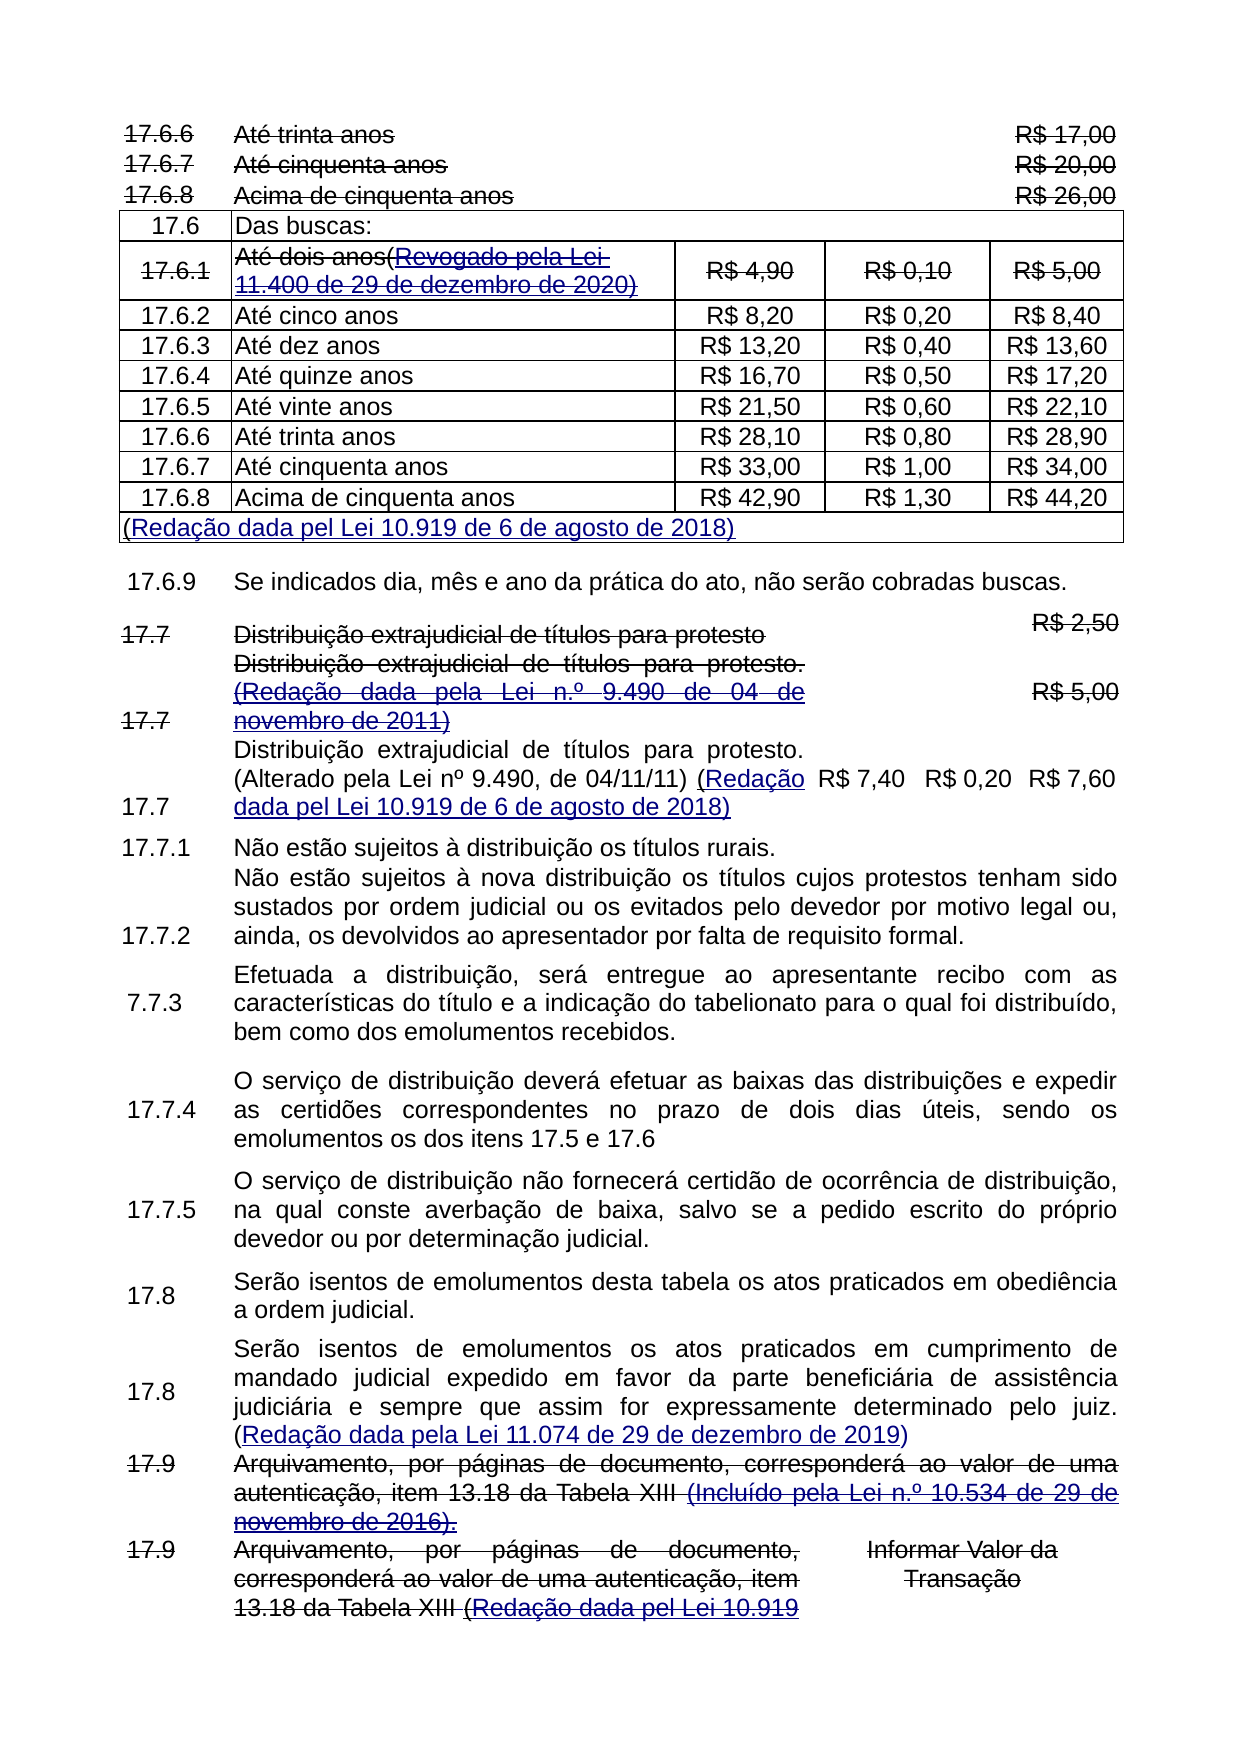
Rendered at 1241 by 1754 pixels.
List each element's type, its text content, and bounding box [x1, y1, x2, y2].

table_cell R$ 28,10 [676, 422, 824, 451]
table_cell Até cinco anos [232, 301, 674, 329]
table_header 17.7 [118, 596, 230, 648]
table_cell R$ 44,20 [991, 483, 1123, 511]
table_cell R$ 16,70 [676, 361, 824, 390]
table_cell 17.6.2 [120, 301, 231, 329]
table_cell R$ 7,60 [1021, 735, 1122, 821]
table_cell R$ 8,40 [991, 301, 1123, 329]
table_cell R$ 0,40 [826, 331, 989, 360]
table_cell Informar Valor da Transação [803, 1535, 1122, 1622]
table_cell R$ 4,90 [676, 242, 824, 299]
table_cell 17.6.5 [120, 392, 231, 420]
table_cell Acima de cinquenta anos [230, 179, 739, 210]
table_cell R$ 8,20 [676, 301, 824, 329]
table_cell 17.7 [118, 735, 230, 821]
table_cell 17.7.1 [118, 821, 230, 862]
table_cell 17.9 [124, 1449, 230, 1535]
table_cell R$ 22,10 [991, 392, 1123, 420]
table_cell Até dez anos [232, 331, 674, 360]
table_cell Distribuição extrajudicial de títulos para protesto. (Alterado pela Lei nº 9.490, de 04/11/11) (Redação dada pel Lei 10.919 de 6 de agosto de 2018) [230, 735, 808, 821]
table_cell 17.6.7 [121, 149, 230, 179]
table_cell 17.8 [124, 1256, 230, 1334]
table_cell R$ 5,00 [808, 649, 1122, 735]
table_cell 17.6.4 [120, 361, 231, 390]
table_cell R$ 17,00 [739, 118, 1119, 149]
table_cell R$ 0,60 [826, 392, 989, 420]
table_header 17.6 [120, 211, 231, 240]
table_cell R$ 7,40 [808, 735, 915, 821]
table_cell Até vinte anos [232, 392, 674, 420]
table_cell 17.6.8 [120, 483, 231, 511]
table_cell R$ 20,00 [739, 149, 1119, 179]
table_cell (Redação dada pel Lei 10.919 de 6 de agosto de 2018) [120, 513, 1123, 542]
table_header Distribuição extrajudicial de títulos para protesto [230, 596, 808, 648]
table_cell R$ 0,10 [826, 242, 989, 299]
table_cell Não estão sujeitos à nova distribuição os títulos cujos protestos tenham sido sustados por ordem judicial ou os evitados pelo devedor por motivo legal ou, ainda, os devolvidos ao apresentador por falta de requisito formal. [230, 862, 1122, 949]
table_cell Distribuição extrajudicial de títulos para protesto. (Redação dada pela Lei n.º 9.490 de 04 de novembro de 2011) [230, 649, 808, 735]
table_cell 17.9 [124, 1535, 230, 1622]
table_cell 17.7 [118, 649, 230, 735]
table_cell 17.6.8 [121, 179, 230, 210]
table_cell R$ 28,90 [991, 422, 1123, 451]
table_cell R$ 13,20 [676, 331, 824, 360]
table_cell R$ 34,00 [991, 452, 1123, 481]
table_cell Até cinquenta anos [232, 452, 674, 481]
table_cell 17.6.6 [120, 422, 231, 451]
table_cell Acima de cinquenta anos [232, 483, 674, 511]
table_cell R$ 0,20 [915, 735, 1021, 821]
table_cell O serviço de distribuição não fornecerá certidão de ocorrência de distribuição, na qual conste averbação de baixa, salvo se a pedido escrito do próprio devedor ou por determinação judicial. [230, 1163, 1122, 1256]
table_cell O serviço de distribuição deverá efetuar as baixas das distribuições e expedir as certidões correspondentes no prazo de dois dias úteis, sendo os emolumentos os dos itens 17.5 e 17.6 [230, 1056, 1122, 1163]
table_cell 17.6.7 [120, 452, 231, 481]
table_header Das buscas: [232, 211, 1123, 240]
table_cell Até quinze anos [232, 361, 674, 390]
table_cell R$ 13,60 [991, 331, 1123, 360]
table_cell R$ 1,30 [826, 483, 989, 511]
table_cell R$ 17,20 [991, 361, 1123, 390]
table_header 7.7.3 [124, 950, 230, 1056]
table_cell R$ 26,00 [739, 179, 1119, 210]
table_cell 17.7.5 [124, 1163, 230, 1256]
table_cell 17.6.6 [121, 118, 230, 149]
table_cell Até cinquenta anos [230, 149, 739, 179]
table_cell Arquivamento, por páginas de documento, corresponderá ao valor de uma autenticação, item 13.18 da Tabela XIII (Redação dada pel Lei 10.919 [230, 1535, 802, 1622]
table_cell Até trinta anos [232, 422, 674, 451]
table_header Efetuada a distribuição, será entregue ao apresentante recibo com as características do título e a indicação do tabelionato para o qual foi distribuído, bem como dos emolumentos recebidos. [230, 950, 1122, 1056]
table_cell Serão isentos de emolumentos desta tabela os atos praticados em obediência a ordem judicial. [230, 1256, 1122, 1334]
table_cell R$ 42,90 [676, 483, 824, 511]
table_cell 17.6.1 [120, 242, 231, 299]
table_cell R$ 5,00 [991, 242, 1123, 299]
table_cell R$ 1,00 [826, 452, 989, 481]
table_cell R$ 0,50 [826, 361, 989, 390]
table_cell Serão isentos de emolumentos os atos praticados em cumprimento de mandado judicial expedido em favor da parte beneficiária de assistência judiciária e sempre que assim for expressamente determinado pelo juiz. (Redação dada pela Lei 11.074 de 29 de dezembro de 2019) [230, 1334, 1122, 1449]
table_header Se indicados dia, mês e ano da prática do ato, não serão cobradas buscas. [230, 543, 1122, 596]
table_cell Não estão sujeitos à distribuição os títulos rurais. [230, 821, 1122, 862]
table_cell Até dois anos(Revogado pela Lei 11.400 de 29 de dezembro de 2020) [232, 242, 674, 299]
table_cell R$ 0,20 [826, 301, 989, 329]
table_cell R$ 0,80 [826, 422, 989, 451]
table_header 17.6.9 [124, 543, 230, 596]
table_cell 17.7.4 [124, 1056, 230, 1163]
table_cell 17.6.3 [120, 331, 231, 360]
table_cell Até trinta anos [230, 118, 739, 149]
table_cell R$ 33,00 [676, 452, 824, 481]
table_cell 17.8 [124, 1334, 230, 1449]
table_cell Arquivamento, por páginas de documento, corresponderá ao valor de uma autenticação, item 13.18 da Tabela XIII (Incluído pela Lei n.º 10.534 de 29 de novembro de 2016). [230, 1449, 1122, 1535]
table_header R$ 2,50 [808, 596, 1122, 648]
table_cell R$ 21,50 [676, 392, 824, 420]
table_cell 17.7.2 [118, 862, 230, 949]
